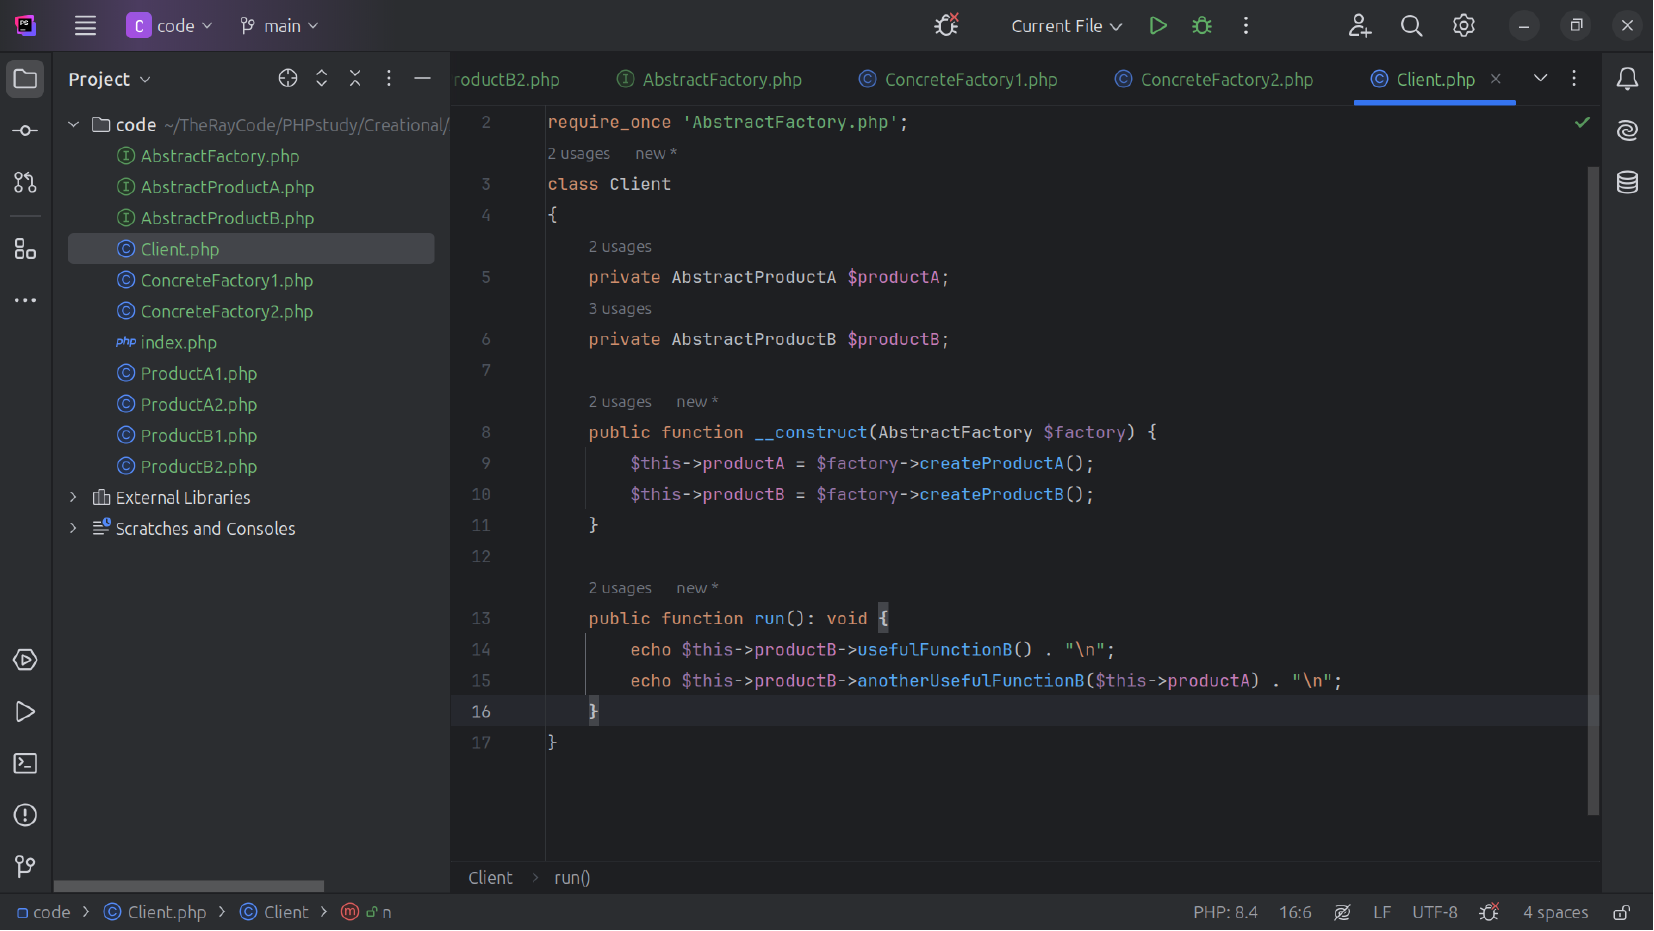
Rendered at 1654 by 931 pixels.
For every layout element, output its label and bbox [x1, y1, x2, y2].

picture [0, 0, 1653, 930]
text_box [15, 15, 31, 31]
